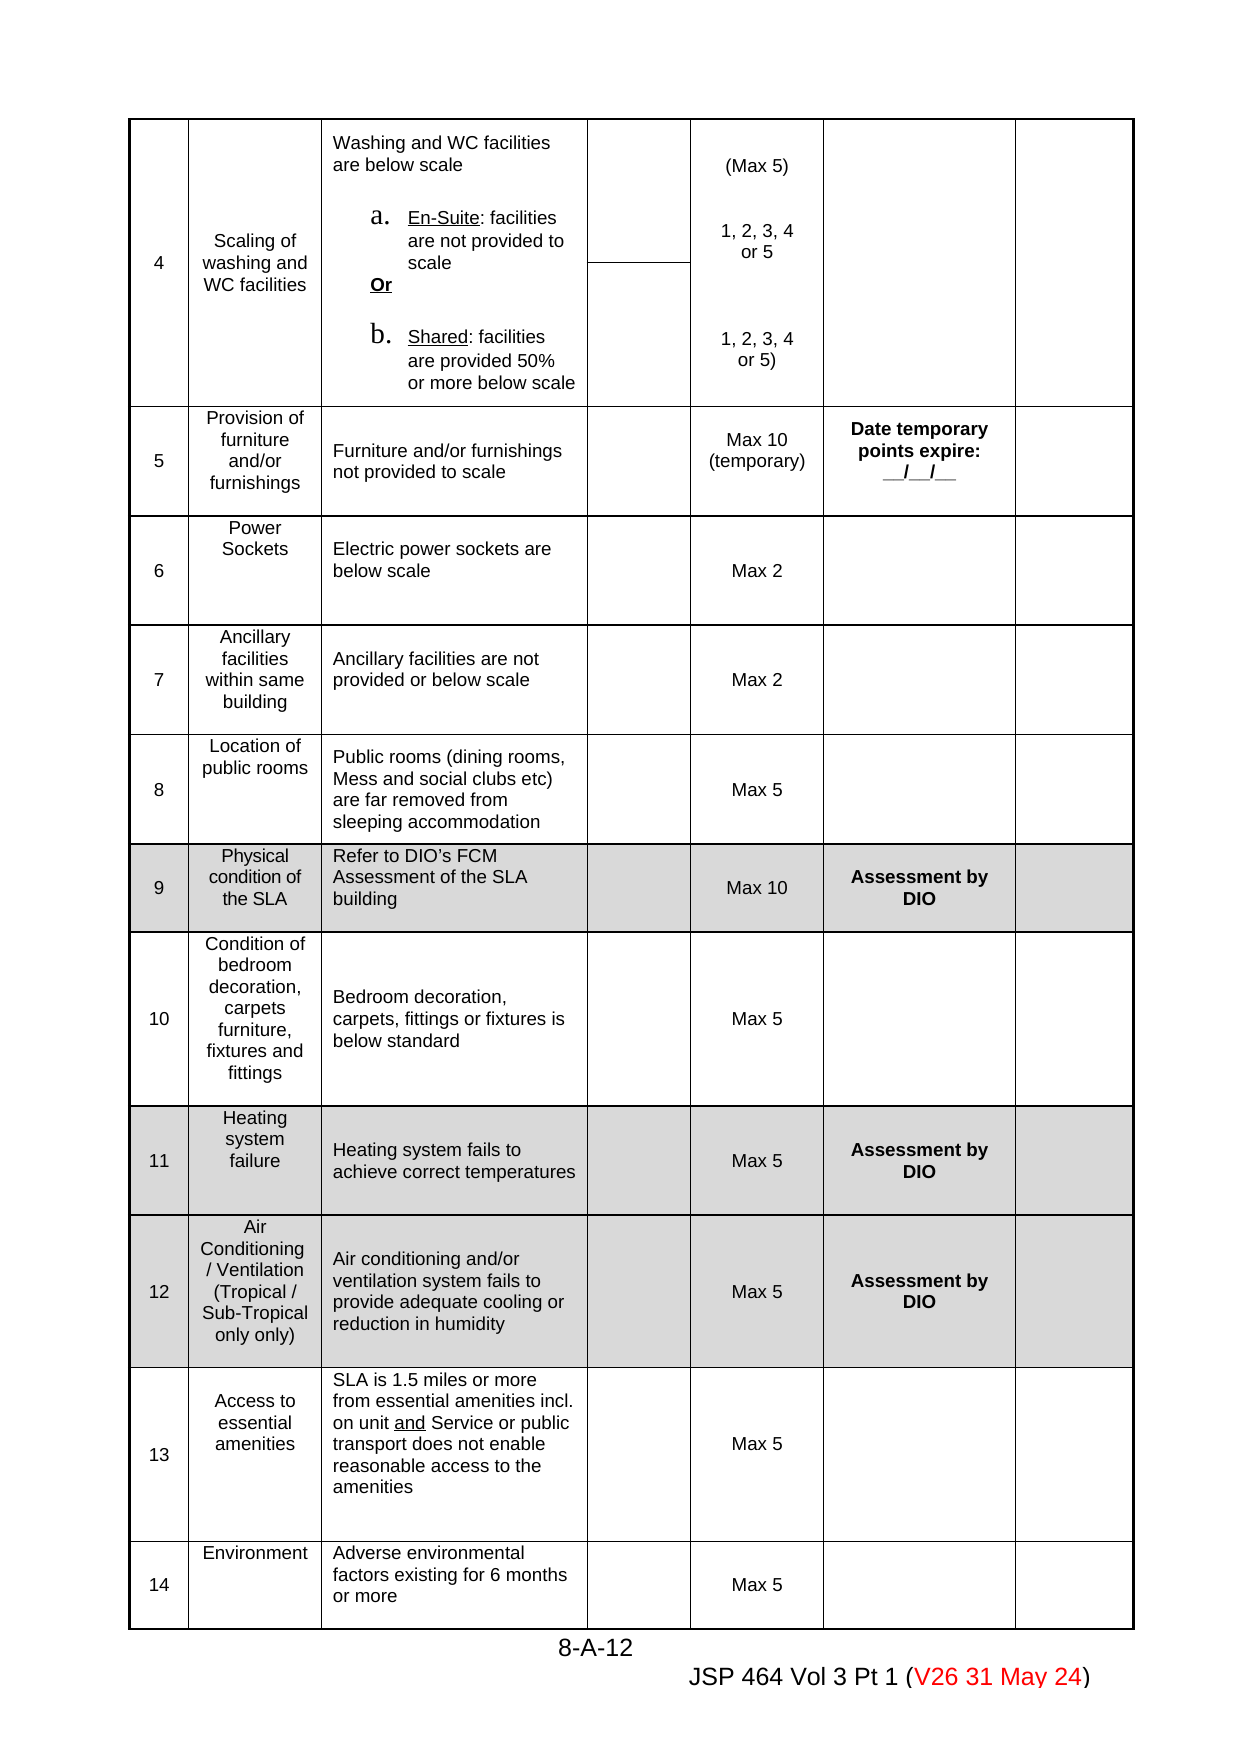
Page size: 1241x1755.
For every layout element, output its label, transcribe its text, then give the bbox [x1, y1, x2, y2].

table_cell [588, 1542, 690, 1628]
table_cell Access to essential amenities [189, 1368, 321, 1541]
table_cell Provision of furniture and/or furnishings [189, 407, 321, 515]
table_cell [1016, 735, 1132, 843]
table_cell Assessment by DIO [824, 845, 1015, 931]
table_cell (Max 5) 1, 2, 3, 4 or 5 1, 2, 3, 4 or 5) [691, 120, 823, 406]
table_cell [1016, 1107, 1132, 1214]
table_cell Max 5 [691, 1368, 823, 1541]
table_cell 6 [131, 517, 188, 624]
table_cell [1016, 407, 1132, 515]
table_cell Bedroom decoration, carpets, fittings or fixtures is below standard [322, 933, 587, 1105]
table_cell Electric power sockets are below scale [322, 517, 587, 624]
table_cell Adverse environmental factors existing for 6 months or more [322, 1542, 587, 1628]
table_cell 9 [131, 845, 188, 931]
table_cell [588, 263, 690, 406]
table_cell Air Conditioning / Ventilation (Tropical / Sub-Tropical only only) [189, 1216, 321, 1367]
table_cell [588, 933, 690, 1105]
table_cell [588, 735, 690, 843]
table_cell Max 5 [691, 933, 823, 1105]
table_cell Condition of bedroom decoration, carpets furniture, fixtures and fittings [189, 933, 321, 1105]
table_cell 4 [131, 120, 188, 406]
table_cell [1016, 933, 1132, 1105]
table_cell [824, 120, 1015, 406]
table_cell Environment [189, 1542, 321, 1628]
table_cell [824, 626, 1015, 734]
table_cell Furniture and/or furnishings not provided to scale [322, 407, 587, 515]
table_cell [1016, 1542, 1132, 1628]
table_cell 5 [131, 407, 188, 515]
table_cell [588, 626, 690, 734]
table_cell [1016, 120, 1132, 406]
table_cell [588, 120, 690, 262]
table_cell Power Sockets [189, 517, 321, 624]
table_cell Max 2 [691, 517, 823, 624]
table_cell [824, 1542, 1015, 1628]
table_cell Air conditioning and/or ventilation system fails to provide adequate cooling or reduction in humidity [322, 1216, 587, 1367]
table_cell [824, 517, 1015, 624]
table_cell [1016, 1368, 1132, 1541]
table_cell Max 10 [691, 845, 823, 931]
table_cell Max 5 [691, 1107, 823, 1214]
table_cell 10 [131, 933, 188, 1105]
table_cell Refer to DIO’s FCM Assessment of the SLA building [322, 845, 587, 931]
table_cell Max 5 [691, 1542, 823, 1628]
table_cell Max 5 [691, 1216, 823, 1367]
table_cell [588, 1216, 690, 1367]
table_cell 14 [131, 1542, 188, 1628]
table_cell [1016, 626, 1132, 734]
table_cell Washing and WC facilities are below scale En-Suite: facilities are not provided to scale Or Shared: facilities are provided 50% or more below scale [322, 120, 587, 406]
table_cell Heating system fails to achieve correct temperatures [322, 1107, 587, 1214]
table_cell Max 10 (temporary) [691, 407, 823, 515]
table_cell 13 [131, 1368, 188, 1541]
table_cell Physical condition of the SLA [189, 845, 321, 931]
table_cell [588, 1107, 690, 1214]
table_cell [824, 735, 1015, 843]
table_cell Max 5 [691, 735, 823, 843]
table_cell [1016, 517, 1132, 624]
table_cell 7 [131, 626, 188, 734]
table_cell Assessment by DIO [824, 1216, 1015, 1367]
table_cell 8 [131, 735, 188, 843]
table_cell Heating system failure [189, 1107, 321, 1214]
table_cell [1016, 1216, 1132, 1367]
table_cell [588, 407, 690, 515]
table_cell [1016, 845, 1132, 931]
table_cell Scaling of washing and WC facilities [189, 120, 321, 406]
table_cell [588, 517, 690, 624]
table_cell Date temporary points expire: __/__/__ [824, 407, 1015, 515]
table_cell Assessment by DIO [824, 1107, 1015, 1214]
table_cell Location of public rooms [189, 735, 321, 843]
table_cell SLA is 1.5 miles or more from essential amenities incl. on unit and Service or public transport does not enable reasonable access to the amenities [322, 1368, 587, 1541]
table_cell [824, 1368, 1015, 1541]
table_cell [824, 933, 1015, 1105]
table_cell 11 [131, 1107, 188, 1214]
table_cell Public rooms (dining rooms, Mess and social clubs etc) are far removed from sleeping accommodation [322, 735, 587, 843]
table_cell Max 2 [691, 626, 823, 734]
table_cell [588, 1368, 690, 1541]
table_cell Ancillary facilities are not provided or below scale [322, 626, 587, 734]
table_cell 12 [131, 1216, 188, 1367]
table_cell [588, 845, 690, 931]
table_cell Ancillary facilities within same building [189, 626, 321, 734]
